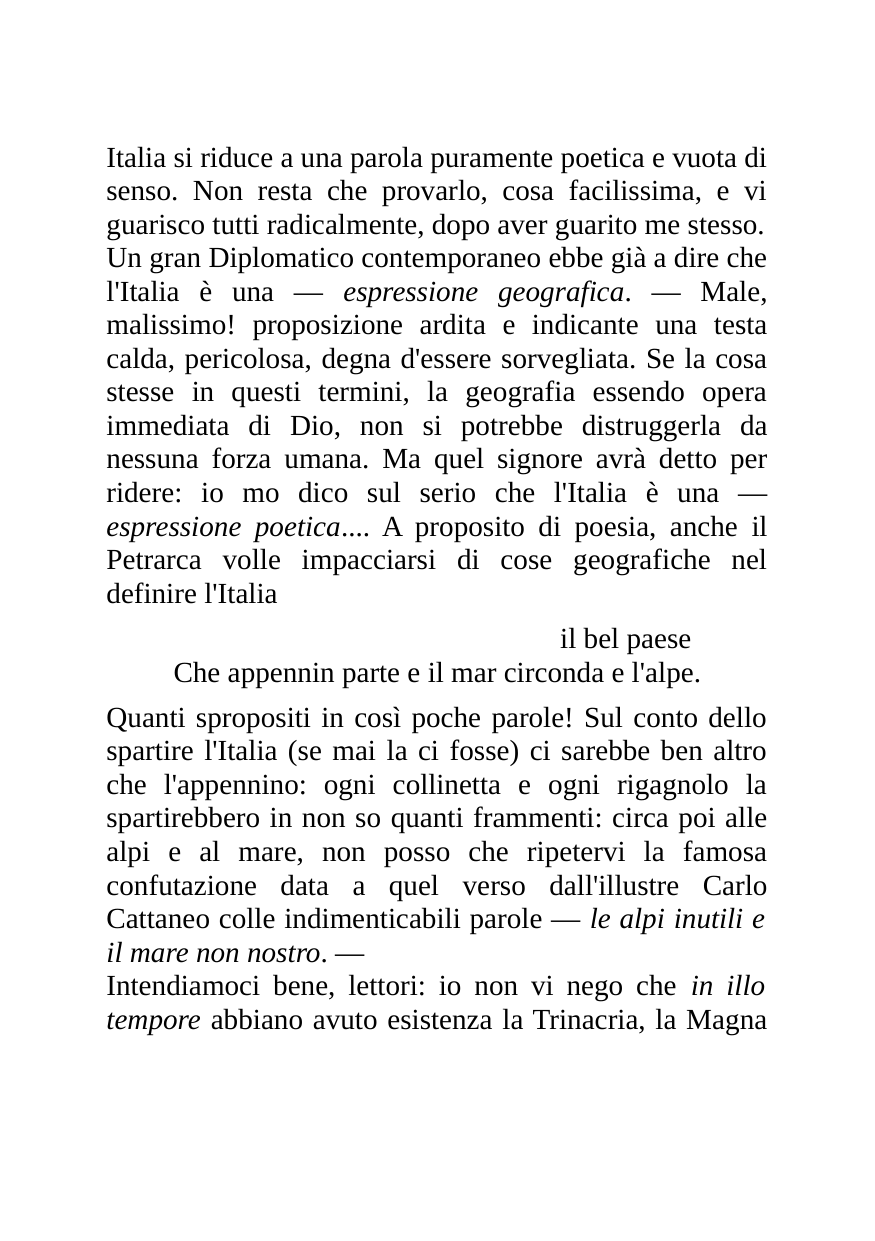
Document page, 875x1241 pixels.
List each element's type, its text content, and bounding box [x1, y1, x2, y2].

text il bel paese Che appennin parte e il mar circonda e l'alpe. [106, 621, 768, 688]
text Italia si riduce a una parola puramente poetica e vuota di senso. Non resta che provarlo, cosa facilissima, e vi guarisco tutti radicalmente, dopo aver guarito me stesso. [106, 140, 768, 240]
text Quanti spropositi in così poche parole! Sul conto dello spartire l'Italia (se mai la ci fosse) ci sarebbe ben altro che l'appennino: ogni collinetta e ogni rigagnolo la spartirebbero in non so quanti frammenti: circa poi alle alpi e al mare, non posso che ripetervi la famosa confutazione data a quel verso dall'illustre Carlo Cattaneo colle indimenticabili parole ― le alpi inutili e il mare non nostro. ― [106, 700, 768, 968]
text Un gran Diplomatico contemporaneo ebbe già a dire che l'Italia è una ― espressione geografica. ― Male, malissimo! proposizione ardita e indicante una testa calda, pericolosa, degna d'essere sorvegliata. Se la cosa stesse in questi termini, la geografia essendo opera immediata di Dio, non si potrebbe distruggerla da nessuna forza umana. Ma quel signore avrà detto per ridere: io mo dico sul serio che l'Italia è una ― espressione poetica.... A proposito di poesia, anche il Petrarca volle impacciarsi di cose geografiche nel definire l'Italia [106, 240, 768, 609]
text Intendiamoci bene, lettori: io non vi nego che in illo tempore abbiano avuto esistenza la Trinacria, la Magna [106, 968, 768, 1035]
